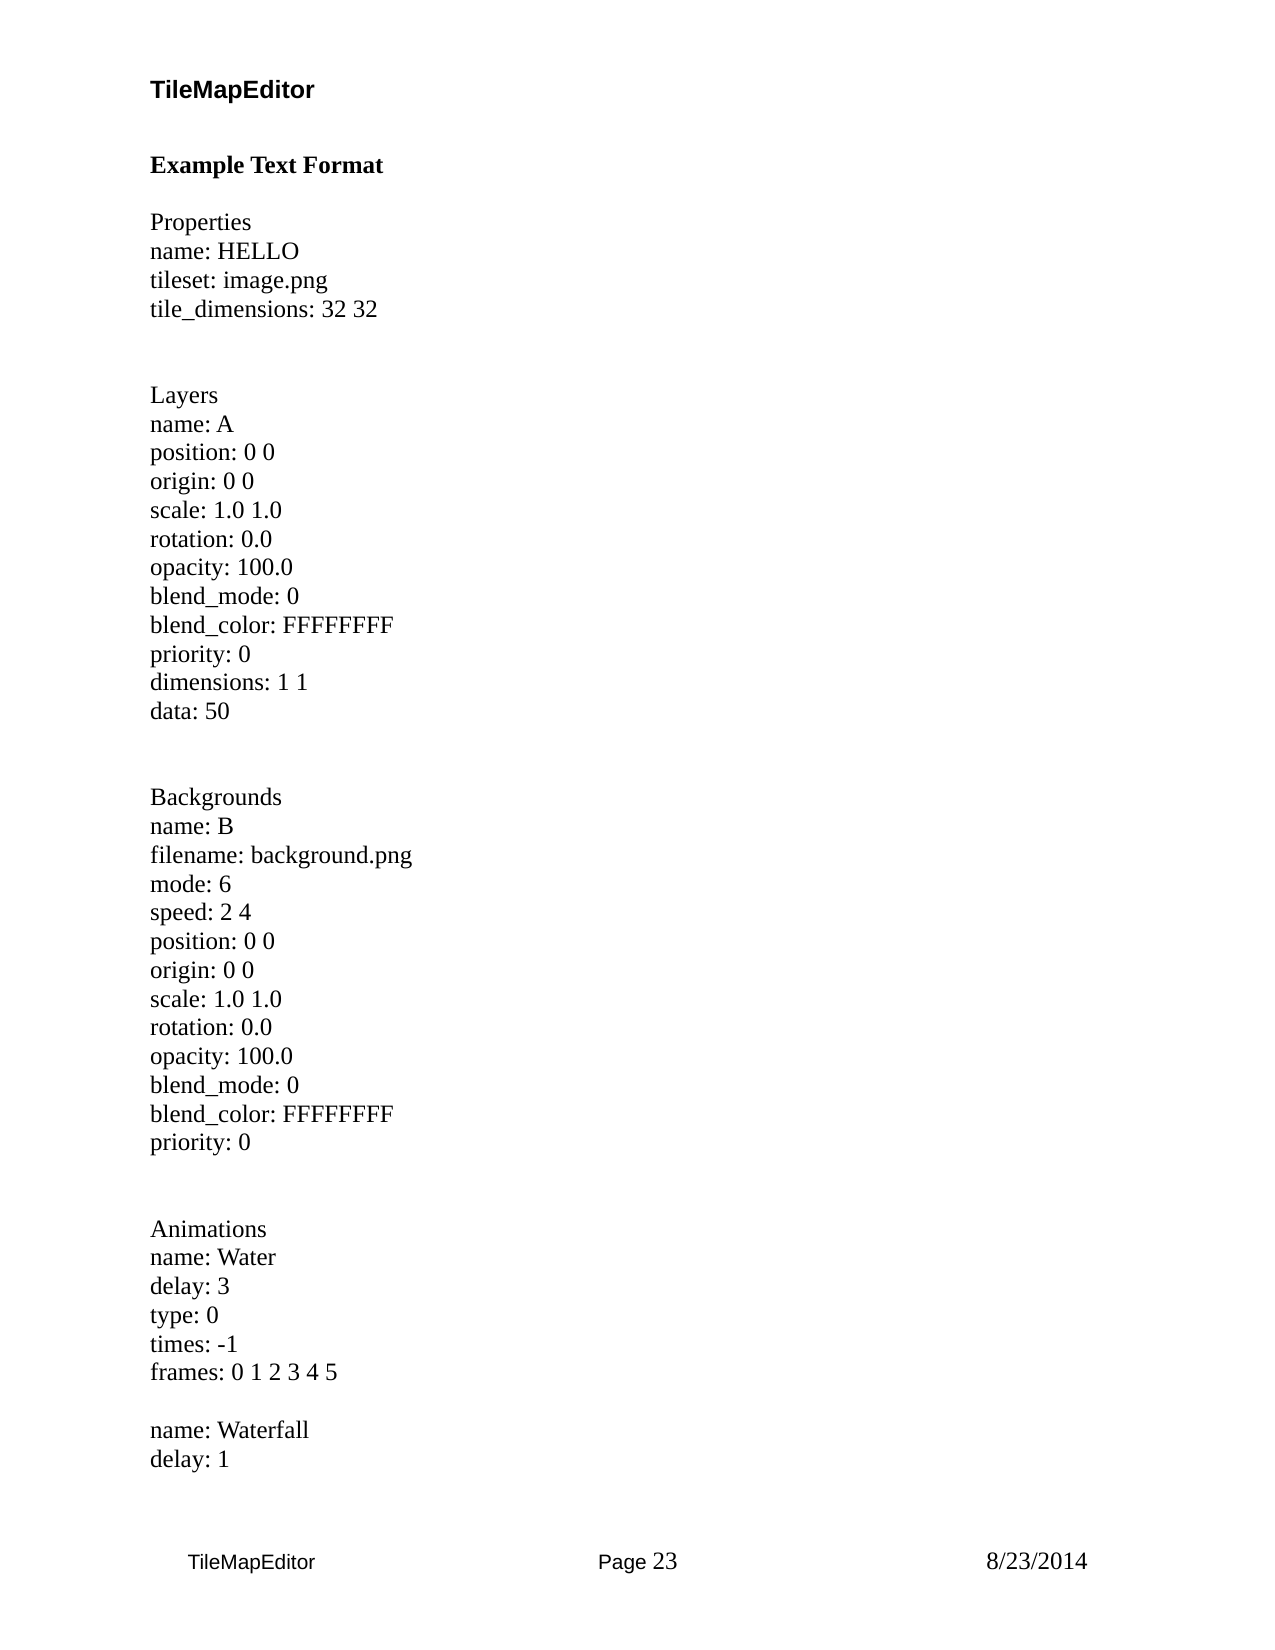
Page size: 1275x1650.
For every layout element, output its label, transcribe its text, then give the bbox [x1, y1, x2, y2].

text mode: 6 [150, 869, 1125, 897]
text filename: background.png [150, 840, 1125, 869]
text priority: 0 [150, 1127, 1125, 1156]
text Animations [150, 1214, 1125, 1242]
text tile_dimensions: 32 32 [150, 294, 1125, 322]
text position: 0 0 [150, 437, 1125, 466]
text delay: 3 [150, 1271, 1125, 1300]
text rotation: 0.0 [150, 524, 1125, 552]
text type: 0 [150, 1300, 1125, 1329]
text blend_mode: 0 [150, 581, 1125, 610]
text frames: 0 1 2 3 4 5 [150, 1357, 1125, 1386]
text scale: 1.0 1.0 [150, 984, 1125, 1012]
text Backgrounds [150, 782, 1125, 811]
text dimensions: 1 1 [150, 667, 1125, 696]
text Layers [150, 380, 1125, 409]
text origin: 0 0 [150, 466, 1125, 495]
text rotation: 0.0 [150, 1012, 1125, 1041]
text name: B [150, 811, 1125, 840]
text blend_mode: 0 [150, 1070, 1125, 1099]
text name: Waterfall [150, 1415, 1125, 1444]
text priority: 0 [150, 639, 1125, 667]
text origin: 0 0 [150, 955, 1125, 984]
text scale: 1.0 1.0 [150, 495, 1125, 524]
text name: Water [150, 1242, 1125, 1271]
text name: HELLO [150, 236, 1125, 265]
text blend_color: FFFFFFFF [150, 1099, 1125, 1127]
text opacity: 100.0 [150, 552, 1125, 581]
text data: 50 [150, 696, 1125, 725]
text position: 0 0 [150, 926, 1125, 955]
text Example Text Format [150, 150, 1125, 179]
text Properties [150, 207, 1125, 236]
text opacity: 100.0 [150, 1041, 1125, 1070]
text delay: 1 [150, 1444, 1125, 1472]
text speed: 2 4 [150, 897, 1125, 926]
text times: -1 [150, 1329, 1125, 1357]
text blend_color: FFFFFFFF [150, 610, 1125, 639]
text name: A [150, 409, 1125, 437]
text tileset: image.png [150, 265, 1125, 294]
